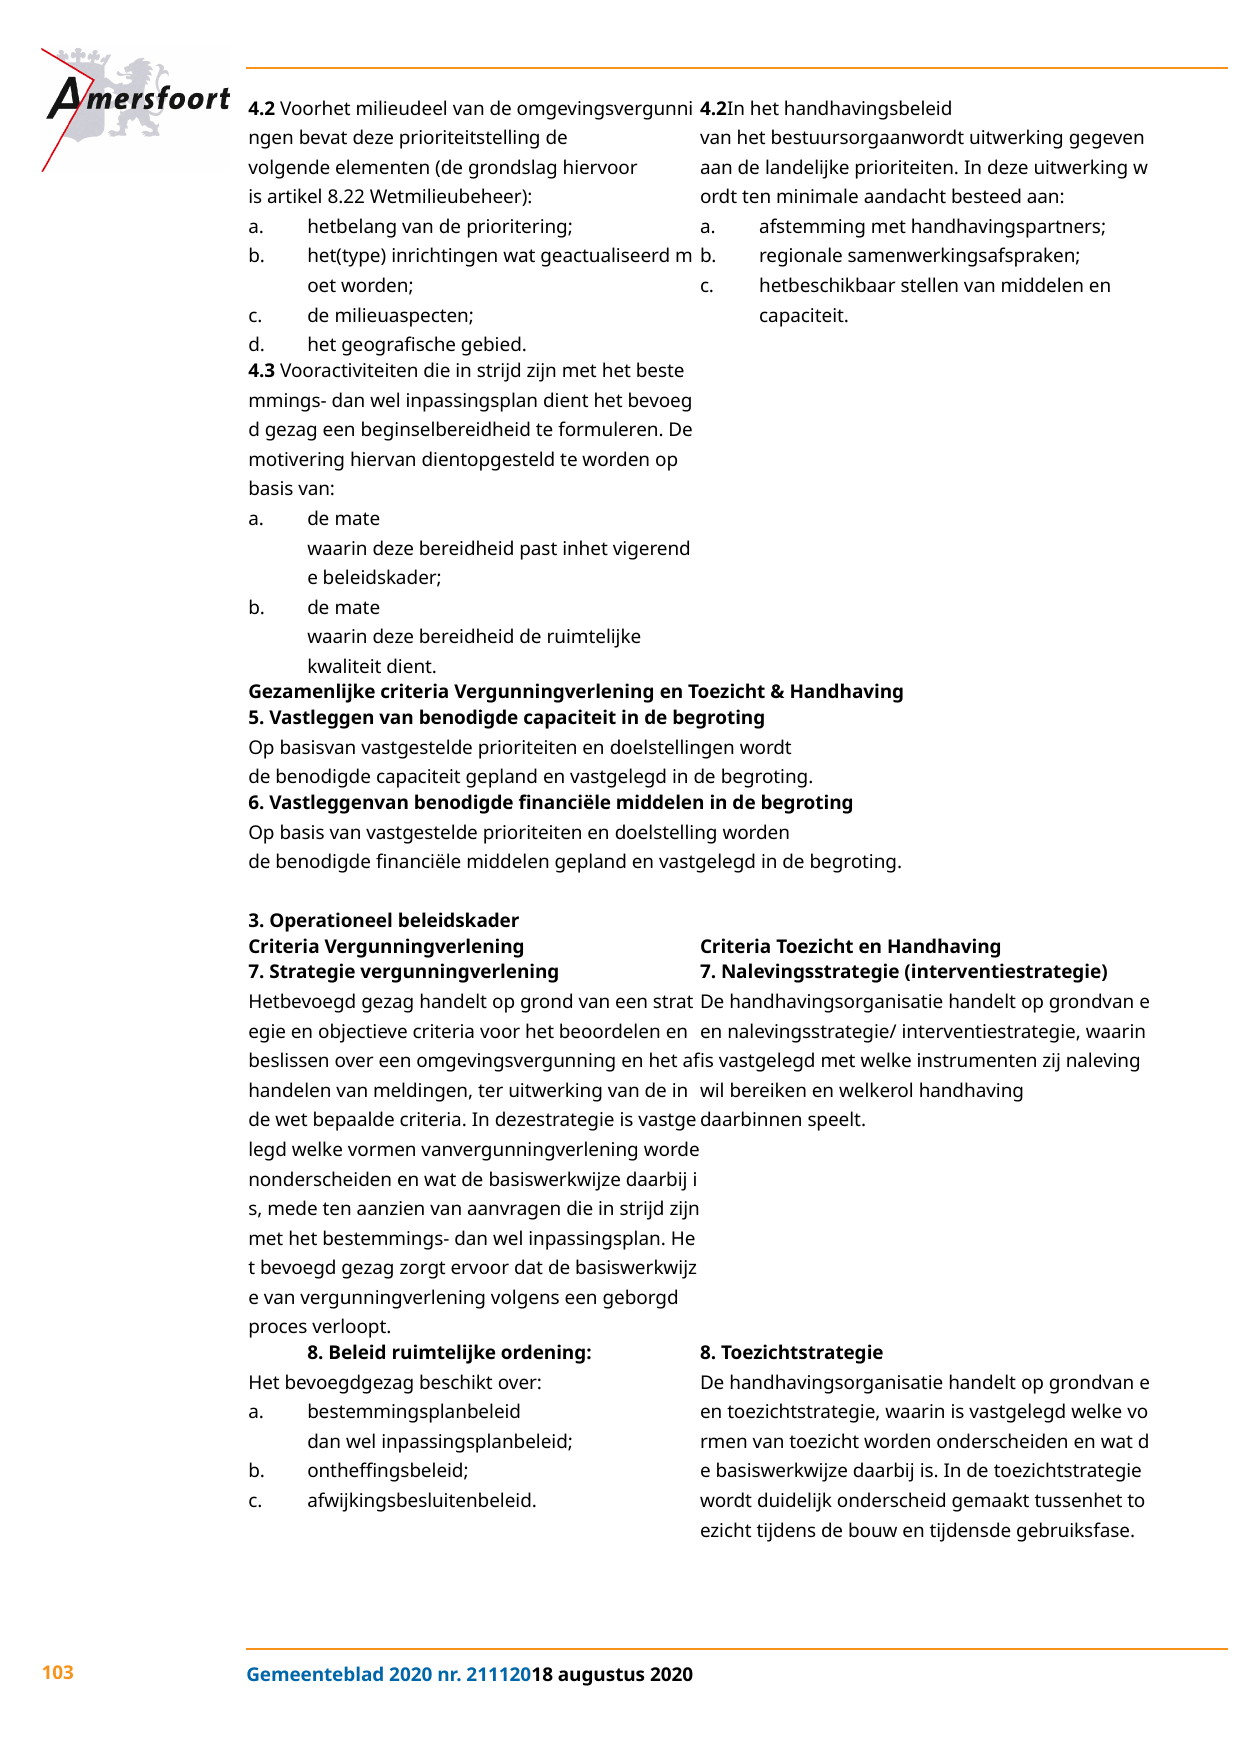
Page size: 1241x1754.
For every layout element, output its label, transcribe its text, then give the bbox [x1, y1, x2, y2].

table_cell [700, 357, 1152, 679]
table_cell 7. Strategie vergunningverlening Hetbevoegd gezag handelt op grond van een strategie en objectieve criteria voor het beoordelen en beslissen over een omgevingsvergunning en het afhandelen van meldingen, ter uitwerking van de in de wet bepaalde criteria. In dezestrategie is vastgelegd welke vormen vanvergunningverlening wordenonderscheiden en wat de basiswerkwijze daarbij is, mede ten aanzien van aanvragen die in strijd zijn met het bestemmings- dan wel inpassingsplan. Het bevoegd gezag zorgt ervoor dat de basiswerkwijze van vergunningverlening volgens een geborgd proces verloopt. [248, 959, 700, 1339]
table_cell 8. Beleid ruimtelijke ordening: Het bevoegdgezag beschikt over: bestemmingsplanbeleid dan wel inpassingsplanbeleid; ontheffingsbeleid; afwijkingsbesluitenbeleid. [248, 1339, 700, 1543]
table_header 3. Operationeel beleidskader [248, 907, 1152, 933]
table_cell Criteria Toezicht en Handhaving [700, 933, 1152, 959]
table_cell 7. Nalevingsstrategie (interventiestrategie) De handhavingsorganisatie handelt op grondvan een nalevingsstrategie/ interventiestrategie, waarin is vastgelegd met welke instrumenten zij naleving wil bereiken en welkerol handhaving daarbinnen speelt. [700, 959, 1152, 1339]
table_cell 8. Toezichtstrategie De handhavingsorganisatie handelt op grondvan een toezichtstrategie, waarin is vastgelegd welke vormen van toezicht worden onderscheiden en wat de basiswerkwijze daarbij is. In de toezichtstrategie wordt duidelijk onderscheid gemaakt tussenhet toezicht tijdens de bouw en tijdensde gebruiksfase. [700, 1339, 1152, 1543]
table_cell 5. Vastleggen van benodigde capaciteit in de begroting Op basisvan vastgestelde prioriteiten en doelstellingen wordt de benodigde capaciteit gepland en vastgelegd in de begroting. [248, 705, 1152, 789]
table_cell Criteria Vergunningverlening [248, 933, 700, 959]
table_cell 4.2 Voorhet milieudeel van de omgevingsvergunningen bevat deze prioriteitstelling de volgende elementen (de grondslag hiervoor is artikel 8.22 Wetmilieubeheer): hetbelang van de prioritering; het(type) inrichtingen wat geactualiseerd moet worden; de milieuaspecten; het geografische gebied. [248, 95, 700, 357]
table_cell 4.3 Vooractiviteiten die in strijd zijn met het bestemmings- dan wel inpassingsplan dient het bevoegd gezag een beginselbereidheid te formuleren. De motivering hiervan dientopgesteld te worden op basis van: de mate waarin deze bereidheid past inhet vigerende beleidskader; de mate waarin deze bereidheid de ruimtelijke kwaliteit dient. [248, 357, 700, 679]
table_cell 4.2In het handhavingsbeleid van het bestuursorgaanwordt uitwerking gegevenaan de landelijke prioriteiten. In deze uitwerking wordt ten minimale aandacht besteed aan: afstemming met handhavingspartners; regionale samenwerkingsafspraken; hetbeschikbaar stellen van middelen en capaciteit. [700, 95, 1152, 357]
picture [41, 47, 231, 172]
table_cell 6. Vastleggenvan benodigde financiële middelen in de begroting Op basis van vastgestelde prioriteiten en doelstelling worden de benodigde financiële middelen gepland en vastgelegd in de begroting. [248, 789, 1152, 874]
table_cell Gezamenlijke criteria Vergunningverlening en Toezicht & Handhaving [248, 679, 1152, 704]
